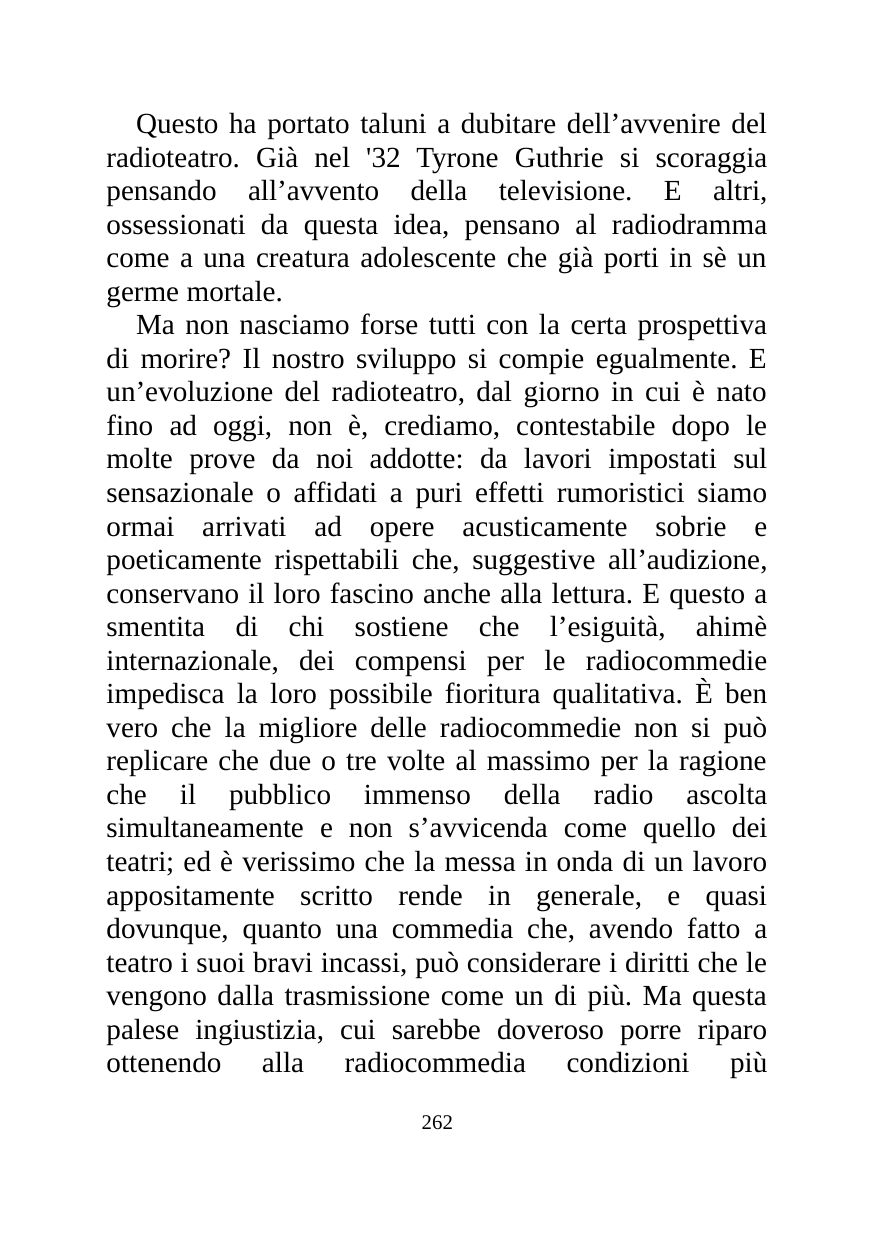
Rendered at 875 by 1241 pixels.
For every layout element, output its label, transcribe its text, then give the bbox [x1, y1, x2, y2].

text Questo ha portato taluni a dubitare dell’avvenire del radioteatro. Già nel '32 Tyrone Guthrie si scoraggia pensando all’avvento della televisione. E altri, ossessionati da questa idea, pensano al radiodramma come a una creatura adolescente che già porti in sè un germe mortale. [106, 106, 768, 307]
text Ma non nasciamo forse tutti con la certa prospettiva di morire? Il nostro sviluppo si compie egualmente. E un’evoluzione del radioteatro, dal giorno in cui è nato fino ad oggi, non è, crediamo, contestabile dopo le molte prove da noi addotte: da lavori impostati sul sensazionale o affidati a puri effetti rumoristici siamo ormai arrivati ad opere acusticamente sobrie e poeticamente rispettabili che, suggestive all’audizione, conservano il loro fascino anche alla lettura. E questo a smentita di chi sostiene che l’esiguità, ahimè internazionale, dei compensi per le radiocommedie impedisca la loro possibile fioritura qualitativa. È ben vero che la migliore delle radiocommedie non si può replicare che due o tre volte al massimo per la ragione che il pubblico immenso della radio ascolta simultaneamente e non s’avvicenda come quello dei teatri; ed è verissimo che la messa in onda di un lavoro appositamente scritto rende in generale, e quasi dovunque, quanto una commedia che, avendo fatto a teatro i suoi bravi incassi, può considerare i diritti che le vengono dalla trasmissione come un di più. Ma questa palese ingiustizia, cui sarebbe doveroso porre riparo ottenendo alla radiocommedia condizioni più [106, 307, 768, 1079]
